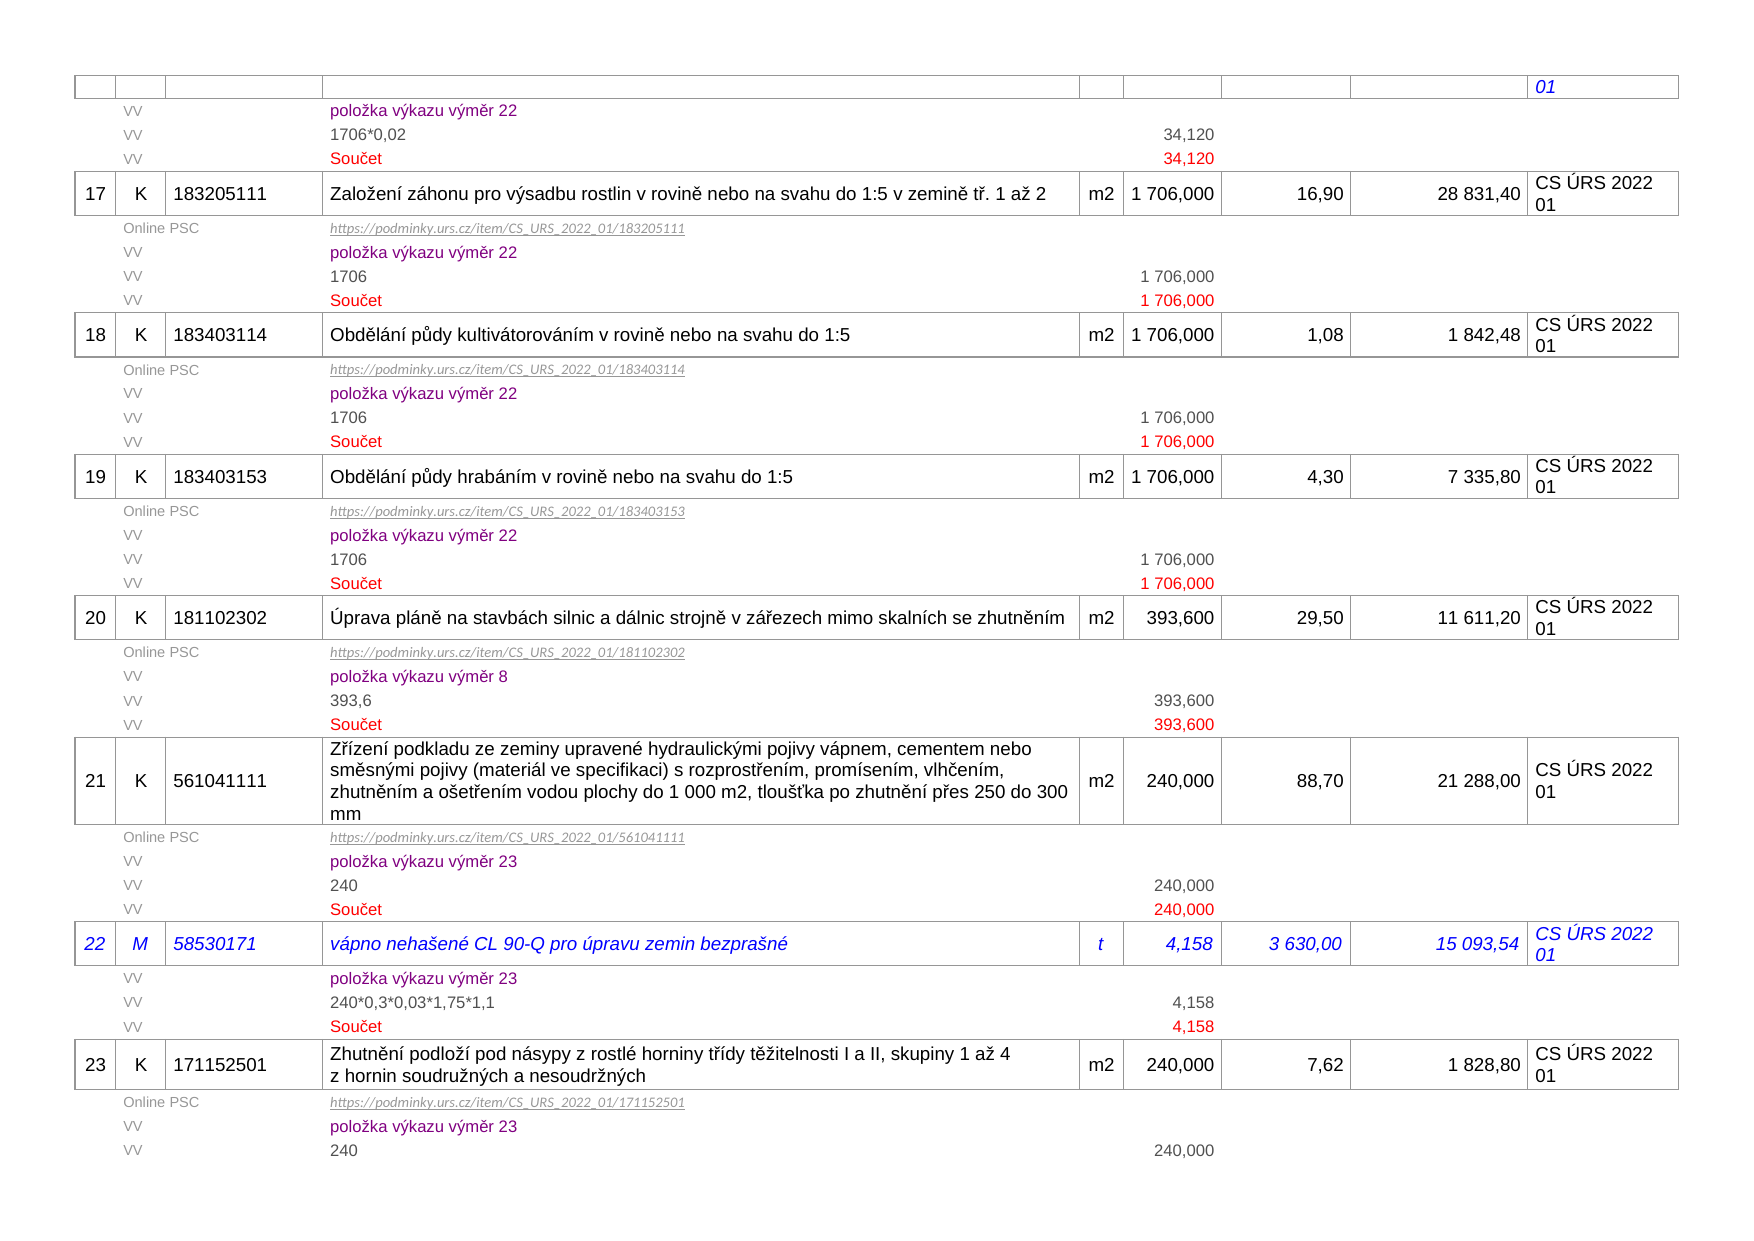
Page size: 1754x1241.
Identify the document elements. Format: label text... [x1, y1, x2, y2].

table_cell [1079, 689, 1123, 713]
table_cell [75, 713, 116, 737]
table_cell VV [116, 1138, 166, 1162]
table_cell 1706 [323, 547, 1079, 571]
table_cell [1221, 358, 1351, 382]
table_cell 22 [76, 922, 115, 965]
table_cell m2 [1080, 738, 1123, 824]
table_cell [1221, 873, 1351, 897]
table_cell [1079, 240, 1123, 264]
table_cell [1528, 873, 1679, 897]
table_cell https://podminky.urs.cz/item/CS_URS_2022_01/183403114 [323, 358, 1079, 382]
table_cell 7 335,80 [1351, 455, 1527, 498]
table_cell 1 706,000 [1123, 264, 1221, 288]
table_cell [1221, 264, 1351, 288]
table_cell VV [116, 430, 166, 454]
table_cell [1528, 406, 1679, 430]
table_cell [1221, 1114, 1351, 1138]
table_cell [1528, 288, 1679, 312]
table_cell [75, 873, 116, 897]
table_cell [1528, 897, 1679, 921]
table_cell [1123, 966, 1221, 991]
table_cell 171152501 [166, 1040, 322, 1089]
table_cell [1079, 1114, 1123, 1138]
table_cell m2 [1080, 172, 1123, 215]
table_cell [75, 358, 116, 382]
table_cell Online PSC [116, 216, 323, 240]
table_cell 240,000 [1123, 873, 1221, 897]
table_cell m2 [1080, 1040, 1123, 1089]
table_cell K [116, 1040, 165, 1089]
table_cell 4,158 [1124, 922, 1221, 965]
table_cell [1351, 523, 1528, 547]
table_cell Obdělání půdy hrabáním v rovině nebo na svahu do 1:5 [323, 455, 1079, 498]
table_cell [1528, 99, 1679, 123]
table_cell [166, 547, 323, 571]
table_cell CS ÚRS 2022 01 [1528, 455, 1678, 498]
table_cell 18 [76, 313, 115, 356]
table_cell 1 706,000 [1123, 430, 1221, 454]
table_cell [1351, 689, 1528, 713]
table_cell [75, 123, 116, 147]
table_cell K [116, 596, 165, 639]
table_cell [1528, 1138, 1679, 1162]
table_cell [166, 123, 323, 147]
table_cell VV [116, 571, 166, 595]
table_cell VV [116, 99, 166, 123]
table_cell [1221, 991, 1351, 1014]
table_cell [166, 76, 322, 98]
table_cell [1079, 99, 1123, 123]
table_cell [1528, 123, 1679, 147]
table_cell [1221, 897, 1351, 921]
table_cell [1221, 430, 1351, 454]
table_cell 181102302 [166, 596, 322, 639]
table_cell m2 [1080, 455, 1123, 498]
table_cell CS ÚRS 2022 01 [1528, 738, 1678, 824]
table_cell [166, 897, 323, 921]
table_cell 4,158 [1123, 1015, 1221, 1039]
table_cell [1123, 382, 1221, 406]
table_cell Online PSC [116, 640, 323, 664]
table_cell [1221, 640, 1351, 664]
table_cell 1 706,000 [1123, 288, 1221, 312]
table_cell 240,000 [1123, 1138, 1221, 1162]
table_cell [1528, 1090, 1679, 1114]
table_cell 19 [76, 455, 115, 498]
table_cell [1221, 571, 1351, 595]
table_cell VV [116, 147, 166, 171]
table_cell položka výkazu výměr 23 [323, 849, 1079, 873]
table_cell 240 [323, 1138, 1079, 1162]
table_cell [166, 991, 323, 1014]
table_cell Součet [323, 713, 1079, 737]
table_cell [1079, 897, 1123, 921]
table_cell [1528, 991, 1679, 1014]
table_cell [166, 849, 323, 873]
table_cell 240,000 [1124, 1040, 1221, 1089]
table_cell [1079, 406, 1123, 430]
table_cell [1528, 547, 1679, 571]
table_cell [166, 689, 323, 713]
table_cell 58530171 [166, 922, 322, 965]
table_cell [75, 216, 116, 240]
table_cell [1079, 1138, 1123, 1162]
table_cell [1221, 147, 1351, 171]
table_cell [1351, 713, 1528, 737]
table_cell položka výkazu výměr 23 [323, 966, 1079, 991]
table_cell [1351, 382, 1528, 406]
table_cell [1351, 76, 1527, 98]
table_cell [75, 1090, 116, 1114]
table_cell [1351, 240, 1528, 264]
table_cell [1528, 640, 1679, 664]
table_cell [1079, 382, 1123, 406]
table_cell Online PSC [116, 499, 323, 523]
table_cell [75, 264, 116, 288]
table_cell [166, 1114, 323, 1138]
table_cell [75, 966, 116, 991]
table_cell K [116, 172, 165, 215]
table_cell 15 093,54 [1351, 922, 1527, 965]
table_cell [1123, 1090, 1221, 1114]
table_cell [1528, 713, 1679, 737]
table_cell Zřízení podkladu ze zeminy upravené hydraulickými pojivy vápnem, cementem nebo směsnými pojivy (materiál ve specifikaci) s rozprostřením, promísením, vlhčením, zhutněním a ošetřením vodou plochy do 1 000 m2, tloušťka po zhutnění přes 250 do 300 mm [323, 738, 1079, 824]
table_cell [75, 991, 116, 1014]
table_cell 20 [76, 596, 115, 639]
table_cell [166, 406, 323, 430]
table_cell 17 [76, 172, 115, 215]
table_cell 1 706,000 [1123, 547, 1221, 571]
table_cell 28 831,40 [1351, 172, 1527, 215]
table_cell 240,000 [1124, 738, 1221, 824]
table_cell [1080, 76, 1123, 98]
table_cell [1123, 523, 1221, 547]
table_cell [1351, 873, 1528, 897]
table_cell [75, 1138, 116, 1162]
table_cell [1221, 123, 1351, 147]
table_cell [1351, 123, 1528, 147]
table_cell 1,08 [1222, 313, 1350, 356]
table_cell https://podminky.urs.cz/item/CS_URS_2022_01/171152501 [323, 1090, 1079, 1114]
table_cell [1079, 1090, 1123, 1114]
table_cell [1528, 523, 1679, 547]
table_cell CS ÚRS 2022 01 [1528, 1040, 1678, 1089]
table_cell [1079, 358, 1123, 382]
table_cell CS ÚRS 2022 01 [1528, 596, 1678, 639]
table_cell [1079, 264, 1123, 288]
table_cell [1351, 499, 1528, 523]
table_cell VV [116, 406, 166, 430]
table_cell Součet [323, 147, 1079, 171]
table_cell [1351, 665, 1528, 688]
table_cell [1528, 382, 1679, 406]
table_cell [1528, 1015, 1679, 1039]
table_cell [76, 76, 115, 98]
table_cell Součet [323, 430, 1079, 454]
table_cell [1351, 547, 1528, 571]
table_cell 88,70 [1222, 738, 1350, 824]
table_cell K [116, 313, 165, 356]
table_cell [1221, 547, 1351, 571]
table_cell https://podminky.urs.cz/item/CS_URS_2022_01/183403153 [323, 499, 1079, 523]
table_cell [166, 873, 323, 897]
table_cell 3 630,00 [1222, 922, 1350, 965]
table_cell VV [116, 240, 166, 264]
table_cell [1123, 99, 1221, 123]
table_cell [1079, 123, 1123, 147]
table_cell [1528, 499, 1679, 523]
table_cell [166, 430, 323, 454]
table_cell [1528, 216, 1679, 240]
table_cell 1 706,000 [1123, 406, 1221, 430]
table_cell [166, 382, 323, 406]
table_cell [75, 689, 116, 713]
table_cell m2 [1080, 313, 1123, 356]
table_cell [1079, 966, 1123, 991]
table_cell 7,62 [1222, 1040, 1350, 1089]
table_cell [1351, 406, 1528, 430]
table_cell [1221, 713, 1351, 737]
table_cell [1351, 430, 1528, 454]
table_cell [1221, 499, 1351, 523]
table_cell [1221, 1090, 1351, 1114]
table_cell [75, 240, 116, 264]
table_cell [75, 640, 116, 664]
table_cell VV [116, 713, 166, 737]
table_cell [166, 1015, 323, 1039]
table_cell [1351, 99, 1528, 123]
table_cell [1123, 1114, 1221, 1138]
table_cell [75, 825, 116, 849]
table_cell [1079, 849, 1123, 873]
table_cell Úprava pláně na stavbách silnic a dálnic strojně v zářezech mimo skalních se zhutněním [323, 596, 1079, 639]
table_cell [75, 382, 116, 406]
table_cell Online PSC [116, 358, 323, 382]
table_cell 23 [76, 1040, 115, 1089]
table_cell CS ÚRS 2022 01 [1528, 922, 1678, 965]
table_cell [1123, 240, 1221, 264]
table_cell VV [116, 523, 166, 547]
table_cell položka výkazu výměr 8 [323, 665, 1079, 688]
table_cell [1221, 966, 1351, 991]
table_cell 4,30 [1222, 455, 1350, 498]
table_cell [1124, 76, 1221, 98]
table_cell [75, 665, 116, 688]
table_cell https://podminky.urs.cz/item/CS_URS_2022_01/183205111 [323, 216, 1079, 240]
table_cell [1123, 849, 1221, 873]
table_cell [1079, 288, 1123, 312]
table_cell 34,120 [1123, 147, 1221, 171]
table_cell [1351, 849, 1528, 873]
table_cell [75, 430, 116, 454]
table_cell VV [116, 849, 166, 873]
table_cell VV [116, 873, 166, 897]
table_cell 01 [1528, 76, 1678, 98]
table_cell 393,600 [1123, 689, 1221, 713]
table_cell [75, 571, 116, 595]
table_cell Online PSC [116, 825, 323, 849]
table_cell [166, 713, 323, 737]
table_cell https://podminky.urs.cz/item/CS_URS_2022_01/181102302 [323, 640, 1079, 664]
table_cell [1528, 825, 1679, 849]
table_cell [75, 547, 116, 571]
table_cell [1123, 665, 1221, 688]
table_cell 11 611,20 [1351, 596, 1527, 639]
table_cell VV [116, 123, 166, 147]
table_cell [166, 966, 323, 991]
table_cell 1706 [323, 264, 1079, 288]
table_cell [75, 499, 116, 523]
table_cell [1351, 216, 1528, 240]
table_cell 393,6 [323, 689, 1079, 713]
table_cell [1351, 147, 1528, 171]
table_cell [1351, 1114, 1528, 1138]
table_cell [1351, 358, 1528, 382]
table_cell 1 706,000 [1124, 313, 1221, 356]
table_cell [1351, 1138, 1528, 1162]
table_cell [1221, 406, 1351, 430]
table_cell [1528, 430, 1679, 454]
table_cell [75, 1015, 116, 1039]
table_cell [166, 147, 323, 171]
table_cell [1351, 1090, 1528, 1114]
table_cell [1221, 240, 1351, 264]
table_cell [1123, 825, 1221, 849]
table_cell [1221, 1138, 1351, 1162]
table_cell VV [116, 897, 166, 921]
table_cell [75, 99, 116, 123]
table_cell [1351, 966, 1528, 991]
table_cell Obdělání půdy kultivátorováním v rovině nebo na svahu do 1:5 [323, 313, 1079, 356]
table_cell 1706*0,02 [323, 123, 1079, 147]
table_cell [1221, 1015, 1351, 1039]
table_cell [1221, 689, 1351, 713]
table_cell VV [116, 547, 166, 571]
table_cell CS ÚRS 2022 01 [1528, 313, 1678, 356]
table_cell [166, 264, 323, 288]
table_cell [1123, 216, 1221, 240]
table_cell 29,50 [1222, 596, 1350, 639]
table_cell [1528, 147, 1679, 171]
table_cell [1528, 571, 1679, 595]
table_cell [1528, 264, 1679, 288]
table_cell vápno nehašené CL 90-Q pro úpravu zemin bezprašné [323, 922, 1079, 965]
table_cell [1351, 571, 1528, 595]
table_cell [1221, 99, 1351, 123]
table_cell 183403114 [166, 313, 322, 356]
table_cell Založení záhonu pro výsadbu rostlin v rovině nebo na svahu do 1:5 v zemině tř. 1 až 2 [323, 172, 1079, 215]
table_cell [323, 76, 1079, 98]
table_cell [1079, 665, 1123, 688]
table_cell položka výkazu výměr 22 [323, 240, 1079, 264]
table_cell 393,600 [1124, 596, 1221, 639]
table_cell [166, 240, 323, 264]
table_cell VV [116, 991, 166, 1014]
table_cell [1351, 1015, 1528, 1039]
table_cell [1123, 640, 1221, 664]
table_cell [1221, 849, 1351, 873]
table_cell [1221, 382, 1351, 406]
table_cell 1 706,000 [1123, 571, 1221, 595]
table_cell [1079, 499, 1123, 523]
table_cell K [116, 738, 165, 824]
table_cell [166, 665, 323, 688]
table_cell VV [116, 665, 166, 688]
table_cell [166, 571, 323, 595]
table_cell [1079, 873, 1123, 897]
table_cell 1706 [323, 406, 1079, 430]
table_cell [1079, 1015, 1123, 1039]
table_cell VV [116, 689, 166, 713]
table_cell [1221, 216, 1351, 240]
table_cell [1528, 358, 1679, 382]
table_cell t [1080, 922, 1123, 965]
table_cell [1528, 966, 1679, 991]
table_cell položka výkazu výměr 23 [323, 1114, 1079, 1138]
table_cell [75, 523, 116, 547]
table_cell [75, 406, 116, 430]
table_cell [1351, 825, 1528, 849]
table_cell [1528, 665, 1679, 688]
table_cell [1351, 288, 1528, 312]
table_cell CS ÚRS 2022 01 [1528, 172, 1678, 215]
table_cell [1528, 1114, 1679, 1138]
table_cell [1528, 849, 1679, 873]
table_cell [1221, 523, 1351, 547]
table_cell [1079, 547, 1123, 571]
table_cell Zhutnění podloží pod násypy z rostlé horniny třídy těžitelnosti I a II, skupiny 1 až 4 z hornin soudružných a nesoudržných [323, 1040, 1079, 1089]
table_cell [1528, 689, 1679, 713]
table_cell [1079, 147, 1123, 171]
table_cell 240,000 [1123, 897, 1221, 921]
table_cell 561041111 [166, 738, 322, 824]
table_cell [1221, 288, 1351, 312]
table_cell [1079, 571, 1123, 595]
table_cell [1221, 825, 1351, 849]
table_cell Online PSC [116, 1090, 323, 1114]
table_cell https://podminky.urs.cz/item/CS_URS_2022_01/561041111 [323, 825, 1079, 849]
table_cell 21 [76, 738, 115, 824]
table_cell [1079, 713, 1123, 737]
table_cell K [116, 455, 165, 498]
table_cell 16,90 [1222, 172, 1350, 215]
table_cell [1079, 216, 1123, 240]
table_cell VV [116, 382, 166, 406]
table_cell [1351, 640, 1528, 664]
table_cell 1 706,000 [1124, 172, 1221, 215]
table_cell VV [116, 288, 166, 312]
table_cell položka výkazu výměr 22 [323, 523, 1079, 547]
table_cell [1079, 825, 1123, 849]
table_cell VV [116, 1114, 166, 1138]
table_cell [1351, 991, 1528, 1014]
table_cell položka výkazu výměr 22 [323, 382, 1079, 406]
table_cell 34,120 [1123, 123, 1221, 147]
table_cell [1123, 499, 1221, 523]
table_cell [1222, 76, 1350, 98]
table_cell [75, 288, 116, 312]
table_cell [1079, 523, 1123, 547]
table_cell 183403153 [166, 455, 322, 498]
table_cell [1351, 897, 1528, 921]
table_cell VV [116, 264, 166, 288]
table_cell [1351, 264, 1528, 288]
table_cell m2 [1080, 596, 1123, 639]
table_cell položka výkazu výměr 22 [323, 99, 1079, 123]
table_cell 240*0,3*0,03*1,75*1,1 [323, 991, 1079, 1014]
table_cell 1 842,48 [1351, 313, 1527, 356]
table_cell 4,158 [1123, 991, 1221, 1014]
table_cell [1221, 665, 1351, 688]
table_cell 183205111 [166, 172, 322, 215]
table_cell 393,600 [1123, 713, 1221, 737]
table_cell Součet [323, 897, 1079, 921]
table_cell [166, 99, 323, 123]
table_cell [116, 76, 165, 98]
table_cell Součet [323, 288, 1079, 312]
table_cell [1528, 240, 1679, 264]
table_cell [75, 897, 116, 921]
table_cell 240 [323, 873, 1079, 897]
table_cell [166, 288, 323, 312]
table_cell VV [116, 1015, 166, 1039]
table_cell [166, 523, 323, 547]
table_cell M [116, 922, 165, 965]
table_cell VV [116, 966, 166, 991]
table_cell [166, 1138, 323, 1162]
table_cell Součet [323, 571, 1079, 595]
table_cell [1079, 640, 1123, 664]
table_cell Součet [323, 1015, 1079, 1039]
table_cell 21 288,00 [1351, 738, 1527, 824]
table_cell 1 706,000 [1124, 455, 1221, 498]
table_cell [1079, 991, 1123, 1014]
table_cell [75, 849, 116, 873]
table_cell [75, 147, 116, 171]
table_cell [1123, 358, 1221, 382]
table_cell [75, 1114, 116, 1138]
table_cell 1 828,80 [1351, 1040, 1527, 1089]
table_cell [1079, 430, 1123, 454]
